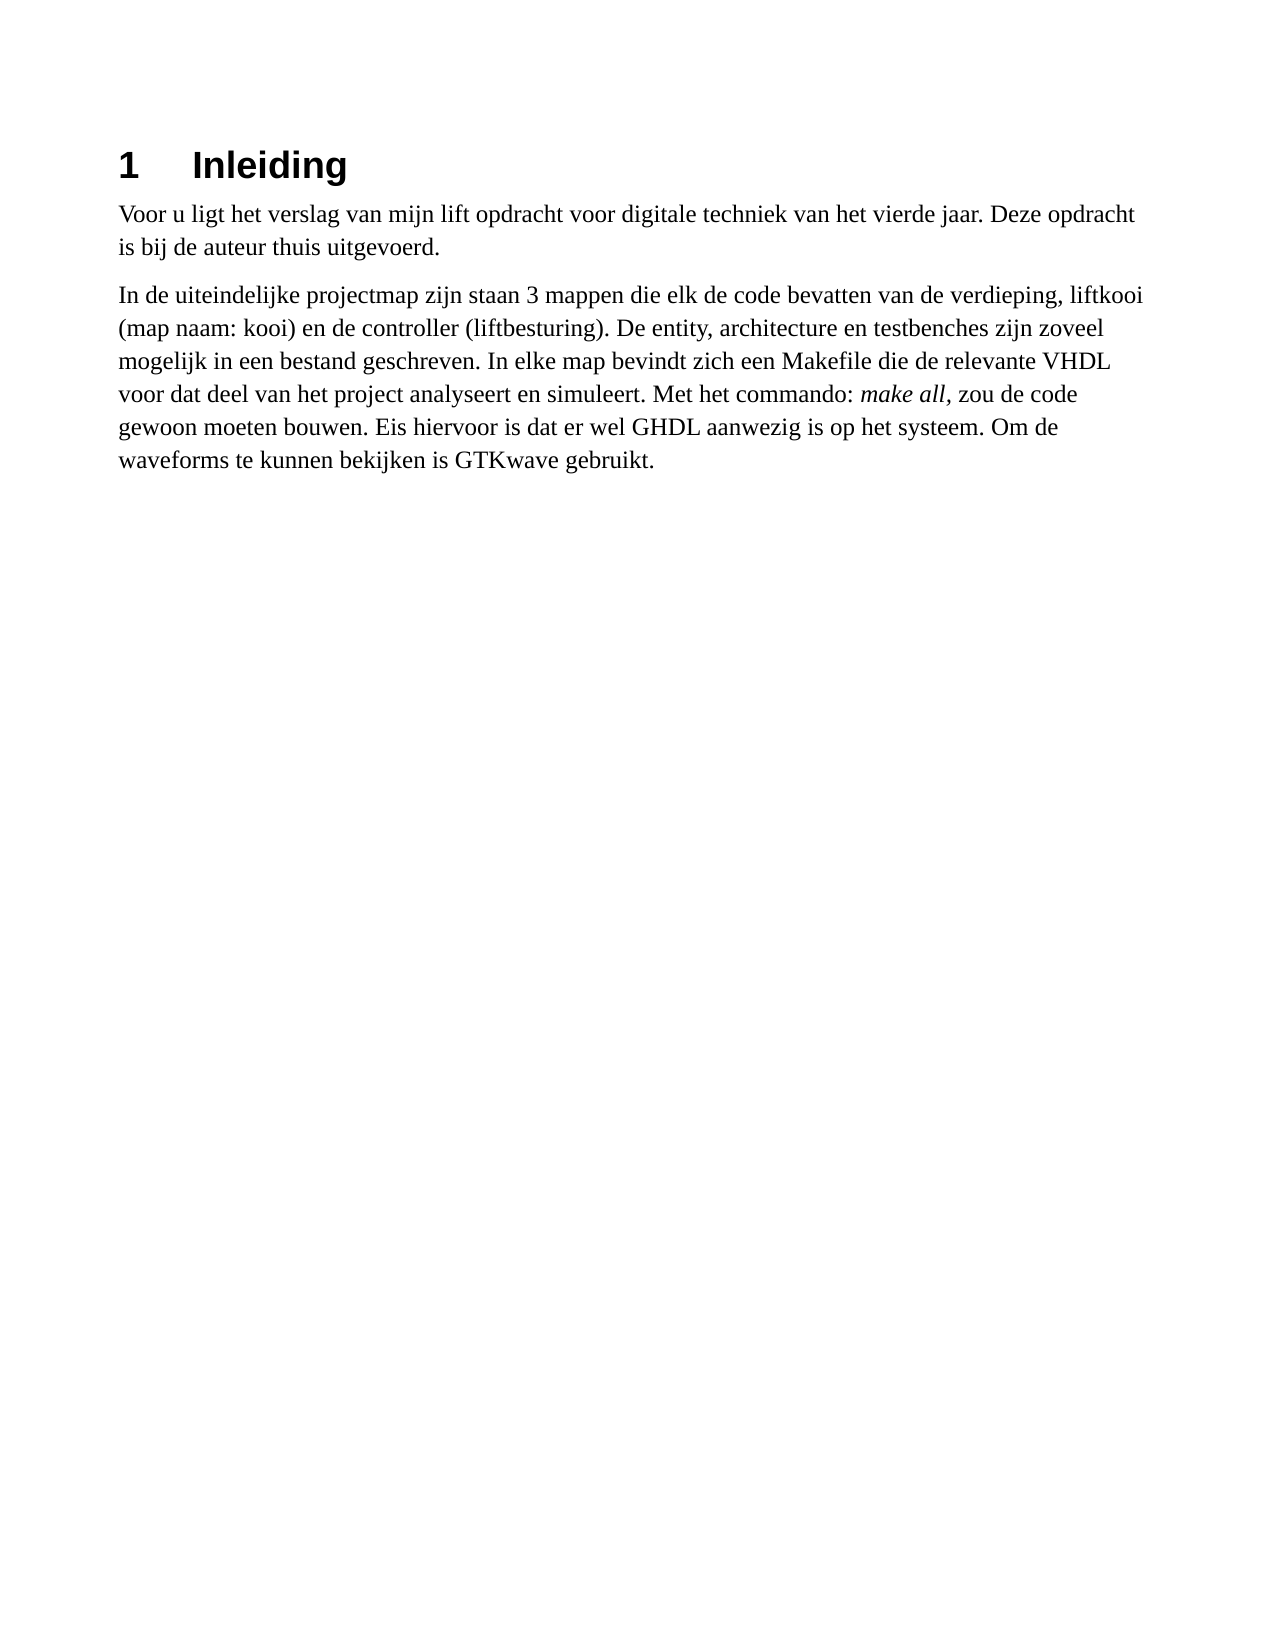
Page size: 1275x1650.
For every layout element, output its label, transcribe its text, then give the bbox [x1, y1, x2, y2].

text Voor u ligt het verslag van mijn lift opdracht voor digitale techniek van het vierde jaar. Deze opdracht is bij de auteur thuis uitgevoerd. [118, 199, 1157, 261]
subtitle Inleiding [118, 143, 1157, 187]
text In de uiteindelijke projectmap zijn staan 3 mappen die elk de code bevatten van de verdieping, liftkooi (map naam: kooi) en de controller (liftbesturing). De entity, architecture en testbenches zijn zoveel mogelijk in een bestand geschreven. In elke map bevindt zich een Makefile die de relevante VHDL voor dat deel van het project analyseert en simuleert. Met het commando: make all, zou de code gewoon moeten bouwen. Eis hiervoor is dat er wel GHDL aanwezig is op het systeem. Om de waveforms te kunnen bekijken is GTKwave gebruikt. [118, 280, 1157, 474]
